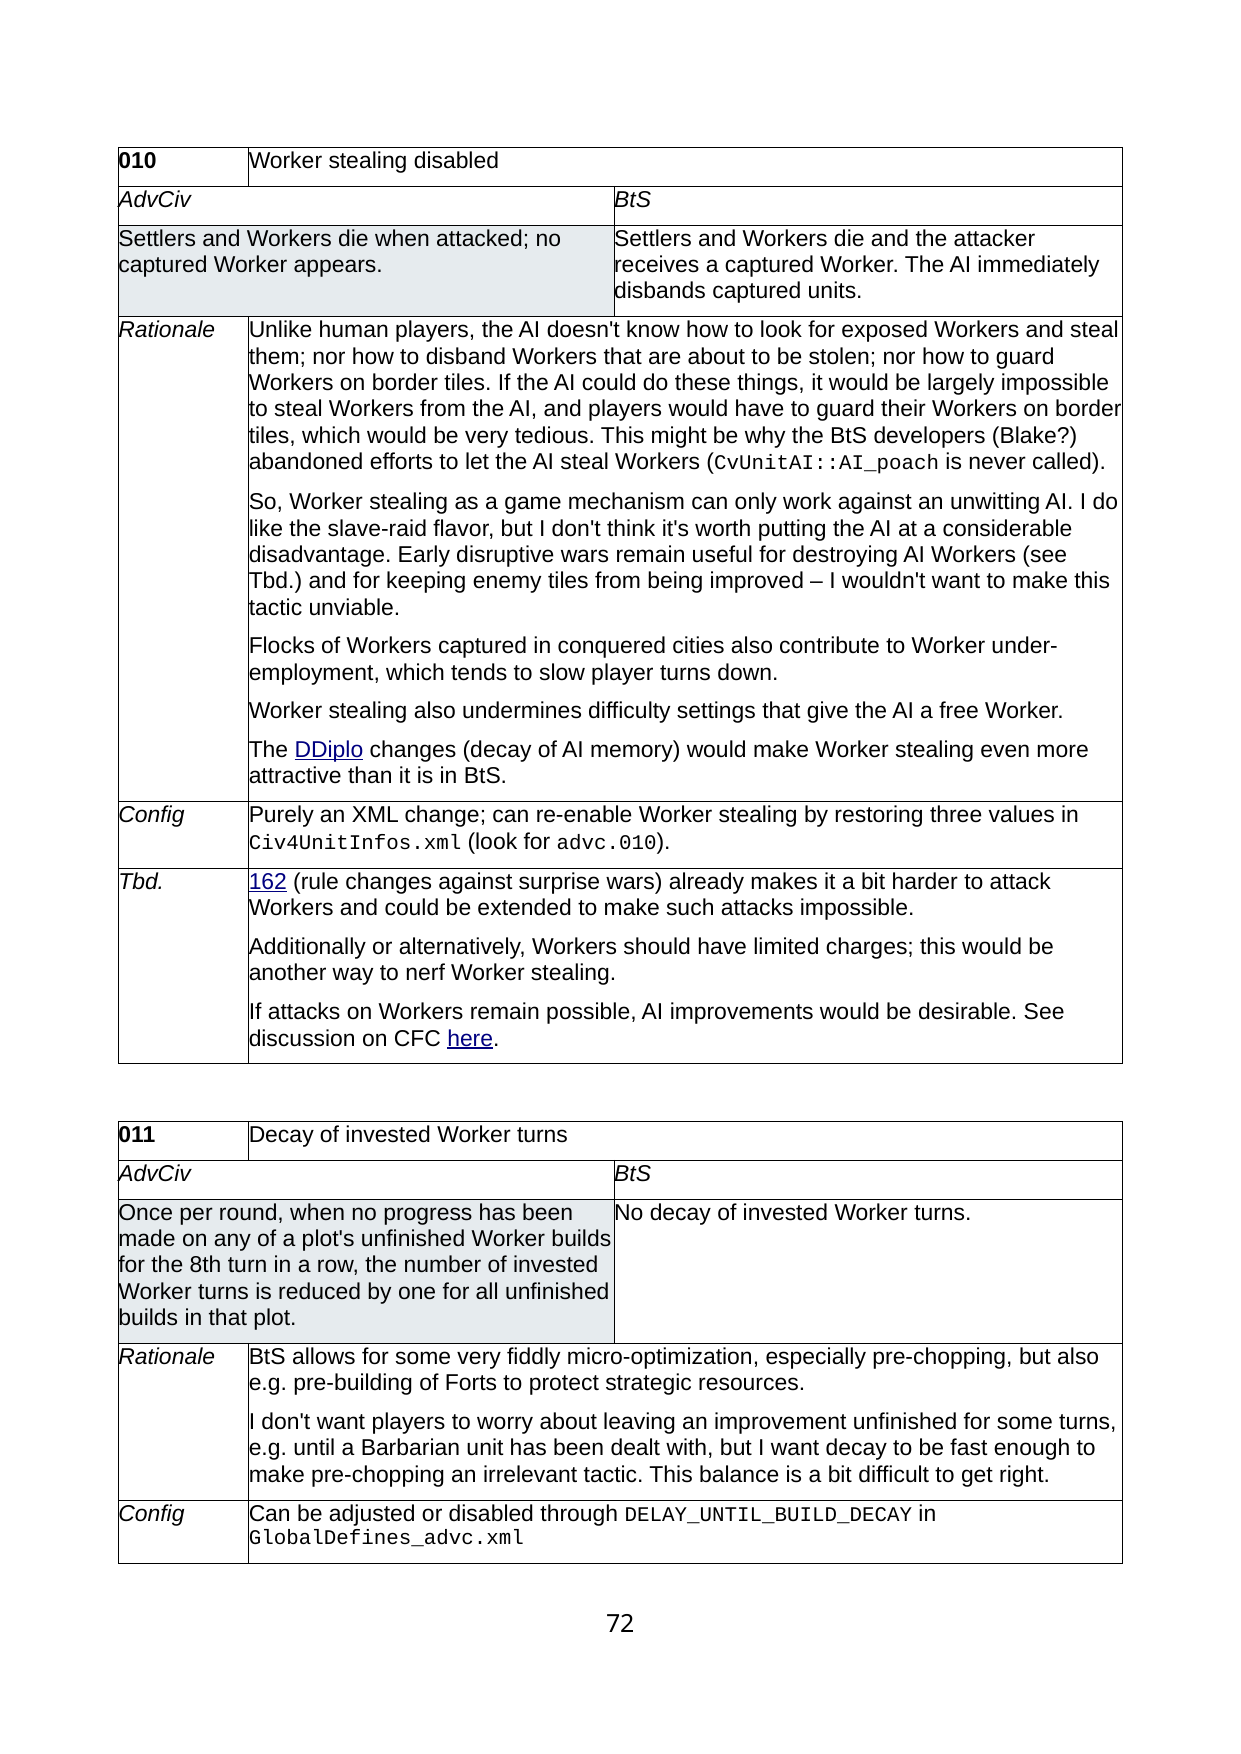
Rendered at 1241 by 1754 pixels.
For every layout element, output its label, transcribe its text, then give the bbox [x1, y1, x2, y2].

table_header Decay of invested Worker turns [249, 1122, 1122, 1160]
table_cell AdvCiv [119, 187, 614, 224]
table_cell Settlers and Workers die and the attacker receives a captured Worker. The AI immediately disbands captured units. [615, 226, 1122, 316]
table_cell Purely an XML change; can re-enable Worker stealing by restoring three values in Civ4UnitInfos.xml (look for advc.010). [249, 802, 1122, 868]
table_cell Config [119, 802, 248, 868]
table_cell BtS allows for some very fiddly micro-optimization, especially pre-chopping, but also e.g. pre-building of Forts to protect strategic resources. I don't want players to worry about leaving an improvement unfinished for some turns, e.g. until a Barbarian unit has been dealt with, but I want decay to be fast enough to make pre-chopping an irrelevant tactic. This balance is a bit difficult to get right. [249, 1344, 1122, 1499]
table_cell Rationale [119, 1344, 248, 1499]
table_cell Settlers and Workers die when attacked; no captured Worker appears. [119, 226, 614, 316]
table_header 010 [119, 148, 248, 186]
table_cell No decay of invested Worker turns. [615, 1200, 1122, 1343]
table_header Worker stealing disabled [249, 148, 1122, 186]
table_cell 162 (rule changes against surprise wars) already makes it a bit harder to attack Workers and could be extended to make such attacks impossible. Additionally or alternatively, Workers should have limited charges; this would be another way to nerf Worker stealing. If attacks on Workers remain possible, AI improvements would be desirable. See discussion on CFC here. [249, 869, 1122, 1063]
table_cell Config [119, 1501, 248, 1563]
table_cell Unlike human players, the AI doesn't know how to look for exposed Workers and steal them; nor how to disband Workers that are about to be stolen; nor how to guard Workers on border tiles. If the AI could do these things, it would be largely impossible to steal Workers from the AI, and players would have to guard their Workers on border tiles, which would be very tedious. This might be why the BtS developers (Blake?) abandoned efforts to let the AI steal Workers (CvUnitAI::AI_poach is never called). So, Worker stealing as a game mechanism can only work against an unwitting AI. I do like the slave-raid flavor, but I don't think it's worth putting the AI at a considerable disadvantage. Early disruptive wars remain useful for destroying AI Workers (see Tbd.) and for keeping enemy tiles from being improved – I wouldn't want to make this tactic unviable. Flocks of Workers captured in conquered cities also contribute to Worker under-employment, which tends to slow player turns down. Worker stealing also undermines difficulty settings that give the AI a free Worker. The DDiplo changes (decay of AI memory) would make Worker stealing even more attractive than it is in BtS. [249, 317, 1122, 801]
table_cell BtS [615, 1161, 1122, 1198]
table_cell AdvCiv [119, 1161, 614, 1198]
table_cell Tbd. [119, 869, 248, 1063]
table_cell Once per round, when no progress has been made on any of a plot's unfinished Worker builds for the 8th turn in a row, the number of invested Worker turns is reduced by one for all unfinished builds in that plot. [119, 1200, 614, 1343]
table_cell Can be adjusted or disabled through DELAY_UNTIL_BUILD_DECAY in GlobalDefines_advc.xml [249, 1501, 1122, 1563]
table_cell BtS [615, 187, 1122, 224]
table_cell Rationale [119, 317, 248, 801]
table_header 011 [119, 1122, 248, 1160]
